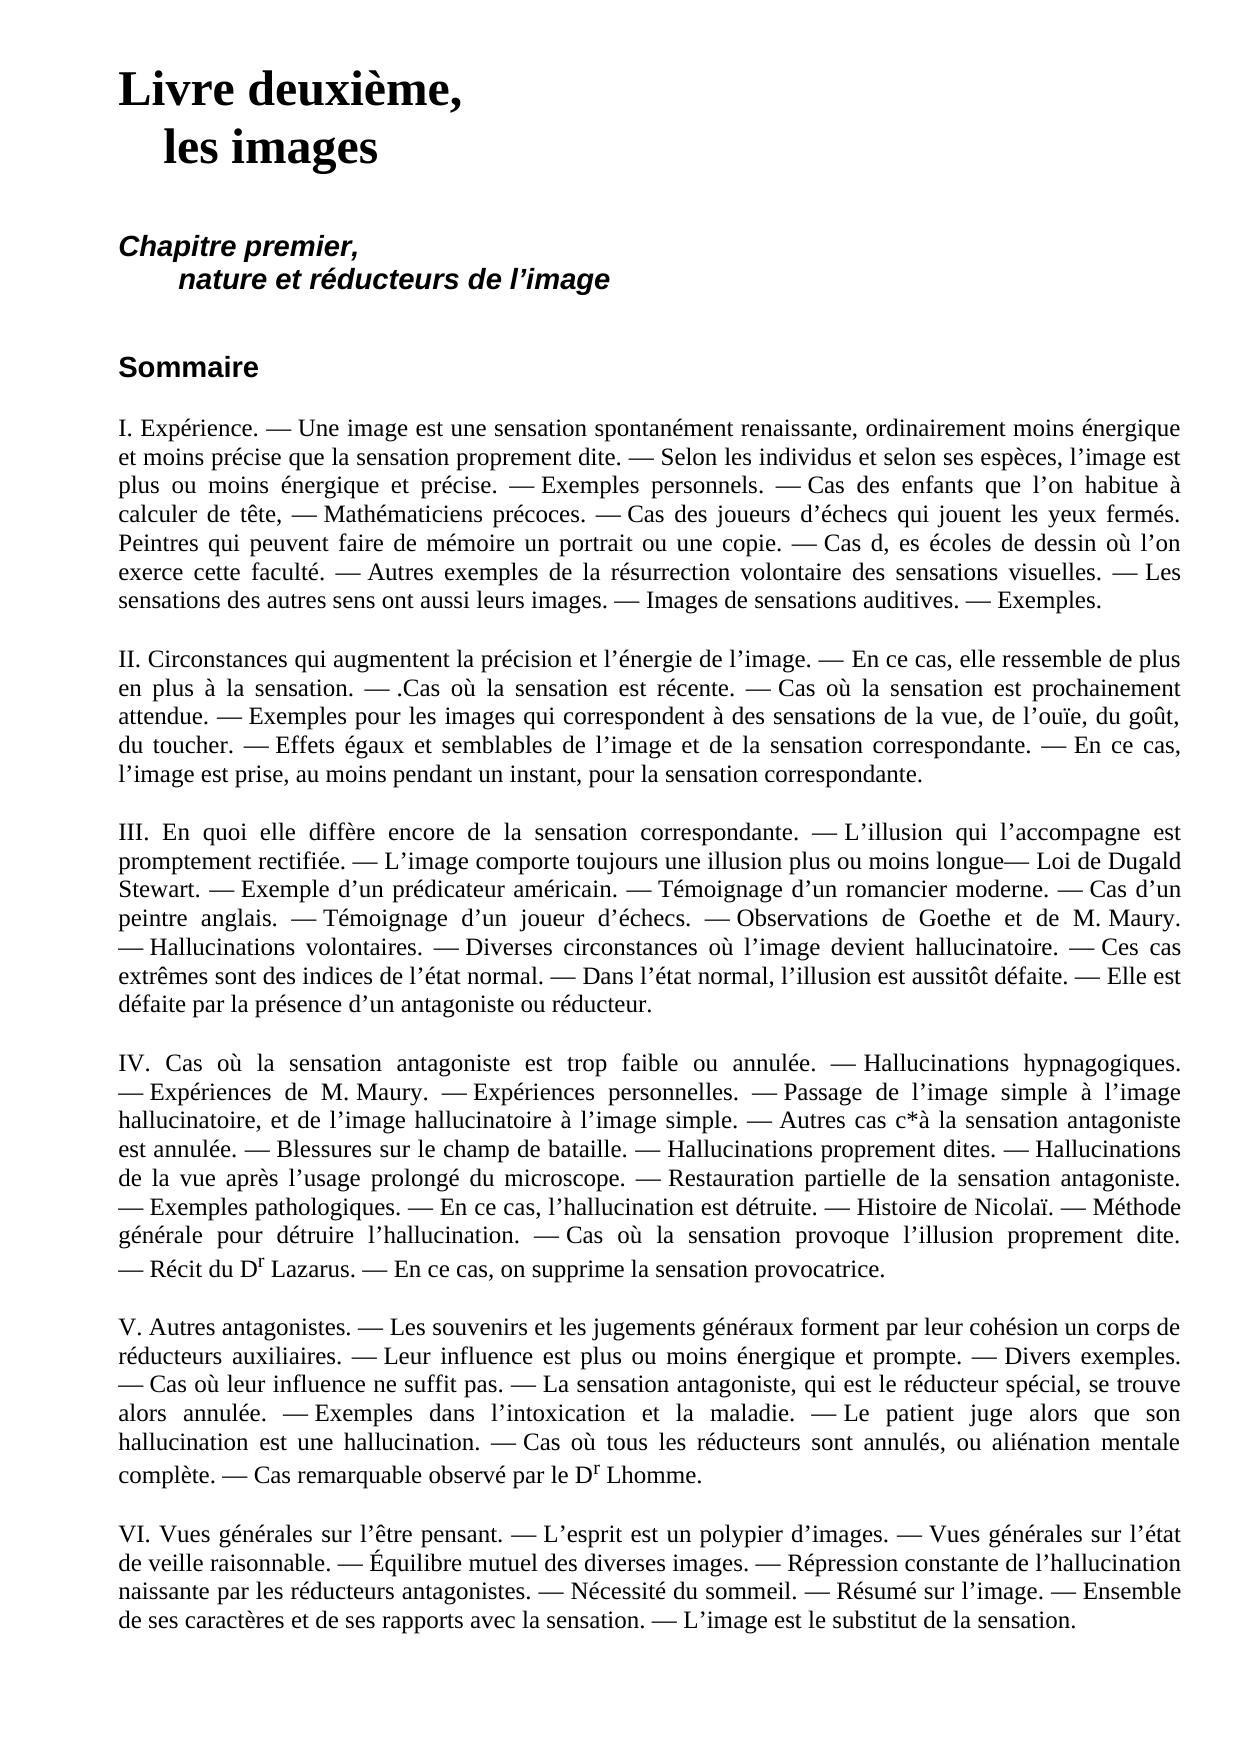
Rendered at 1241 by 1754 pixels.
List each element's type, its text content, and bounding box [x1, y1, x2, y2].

subtitle Sommaire [118, 350, 1181, 384]
text V. Autres antagonistes. — Les souvenirs et les jugements généraux forment par leur cohésion un corps de réducteurs auxiliaires. — Leur influence est plus ou moins énergique et prompte. — Divers exemples. — Cas où leur influence ne suffit pas. — La sensation antagoniste, qui est le réducteur spécial, se trouve alors annulée. — Exemples dans l’intoxication et la maladie. — Le patient juge alors que son hallucination est une hallucination. — Cas où tous les réducteurs sont annulés, ou aliénation mentale complète. — Cas remarquable observé par le Dr Lhomme. [118, 1312, 1181, 1489]
text VI. Vues générales sur l’être pensant. — L’esprit est un polypier d’images. — Vues générales sur l’état de veille raisonnable. — Équilibre mutuel des diverses images. — Répression constante de l’hallucination naissante par les réducteurs antagonistes. — Nécessité du sommeil. — Résumé sur l’image. — Ensemble de ses caractères et de ses rapports avec la sensation. — L’image est le substitut de la sensation. [118, 1519, 1181, 1634]
text I. Expérience. — Une image est une sensation spontanément renaissante, ordinairement moins énergique et moins précise que la sensation proprement dite. — Selon les individus et selon ses espèces, l’image est plus ou moins énergique et précise. — Exemples personnels. — Cas des enfants que l’on habitue à calculer de tête, — Mathématiciens précoces. — Cas des joueurs d’échecs qui jouent les yeux fermés. Peintres qui peuvent faire de mémoire un portrait ou une copie. — Cas d, es écoles de dessin où l’on exerce cette faculté. — Autres exemples de la résurrection volontaire des sensations visuelles. — Les sensations des autres sens ont aussi leurs images. — Images de sensations auditives. — Exemples. [118, 413, 1181, 614]
subtitle Chapitre premier, nature et réducteurs de l’image [118, 228, 1181, 296]
text III. En quoi elle diffère encore de la sensation correspondante. — L’illusion qui l’accompagne est promptement rectifiée. — L’image comporte toujours une illusion plus ou moins longue— Loi de Dugald Stewart. — Exemple d’un prédicateur américain. — Témoignage d’un romancier moderne. — Cas d’un peintre anglais. — Témoignage d’un joueur d’échecs. — Observations de Goethe et de M. Maury. — Hallucinations volontaires. — Diverses circonstances où l’image devient hallucinatoire. — Ces cas extrêmes sont des indices de l’état normal. — Dans l’état normal, l’illusion est aussitôt défaite. — Elle est défaite par la présence d’un antagoniste ou réducteur. [118, 817, 1181, 1018]
text IV. Cas où la sensation antagoniste est trop faible ou annulée. — Hallucinations hypnagogiques. — Expériences de M. Maury. — Expériences personnelles. — Passage de l’image simple à l’image hallucinatoire, et de l’image hallucinatoire à l’image simple. — Autres cas c*à la sensation antagoniste est annulée. — Blessures sur le champ de bataille. — Hallucinations proprement dites. — Hallucinations de la vue après l’usage prolongé du microscope. — Restauration partielle de la sensation antagoniste. — Exemples pathologiques. — En ce cas, l’hallucination est détruite. — Histoire de Nicolaï. — Méthode générale pour détruire l’hallucination. — Cas où la sensation provoque l’illusion proprement dite. — Récit du Dr Lazarus. — En ce cas, on supprime la sensation provocatrice. [118, 1048, 1181, 1283]
text II. Circonstances qui augmentent la précision et l’énergie de l’image. — En ce cas, elle ressemble de plus en plus à la sensation. — .Cas où la sensation est récente. — Cas où la sensation est prochainement attendue. — Exemples pour les images qui correspondent à des sensations de la vue, de l’ouïe, du goût, du toucher. — Effets égaux et semblables de l’image et de la sensation correspondante. — En ce cas, l’image est prise, au moins pendant un instant, pour la sensation correspondante. [118, 644, 1181, 788]
subtitle Livre deuxième, les images [118, 59, 1181, 174]
